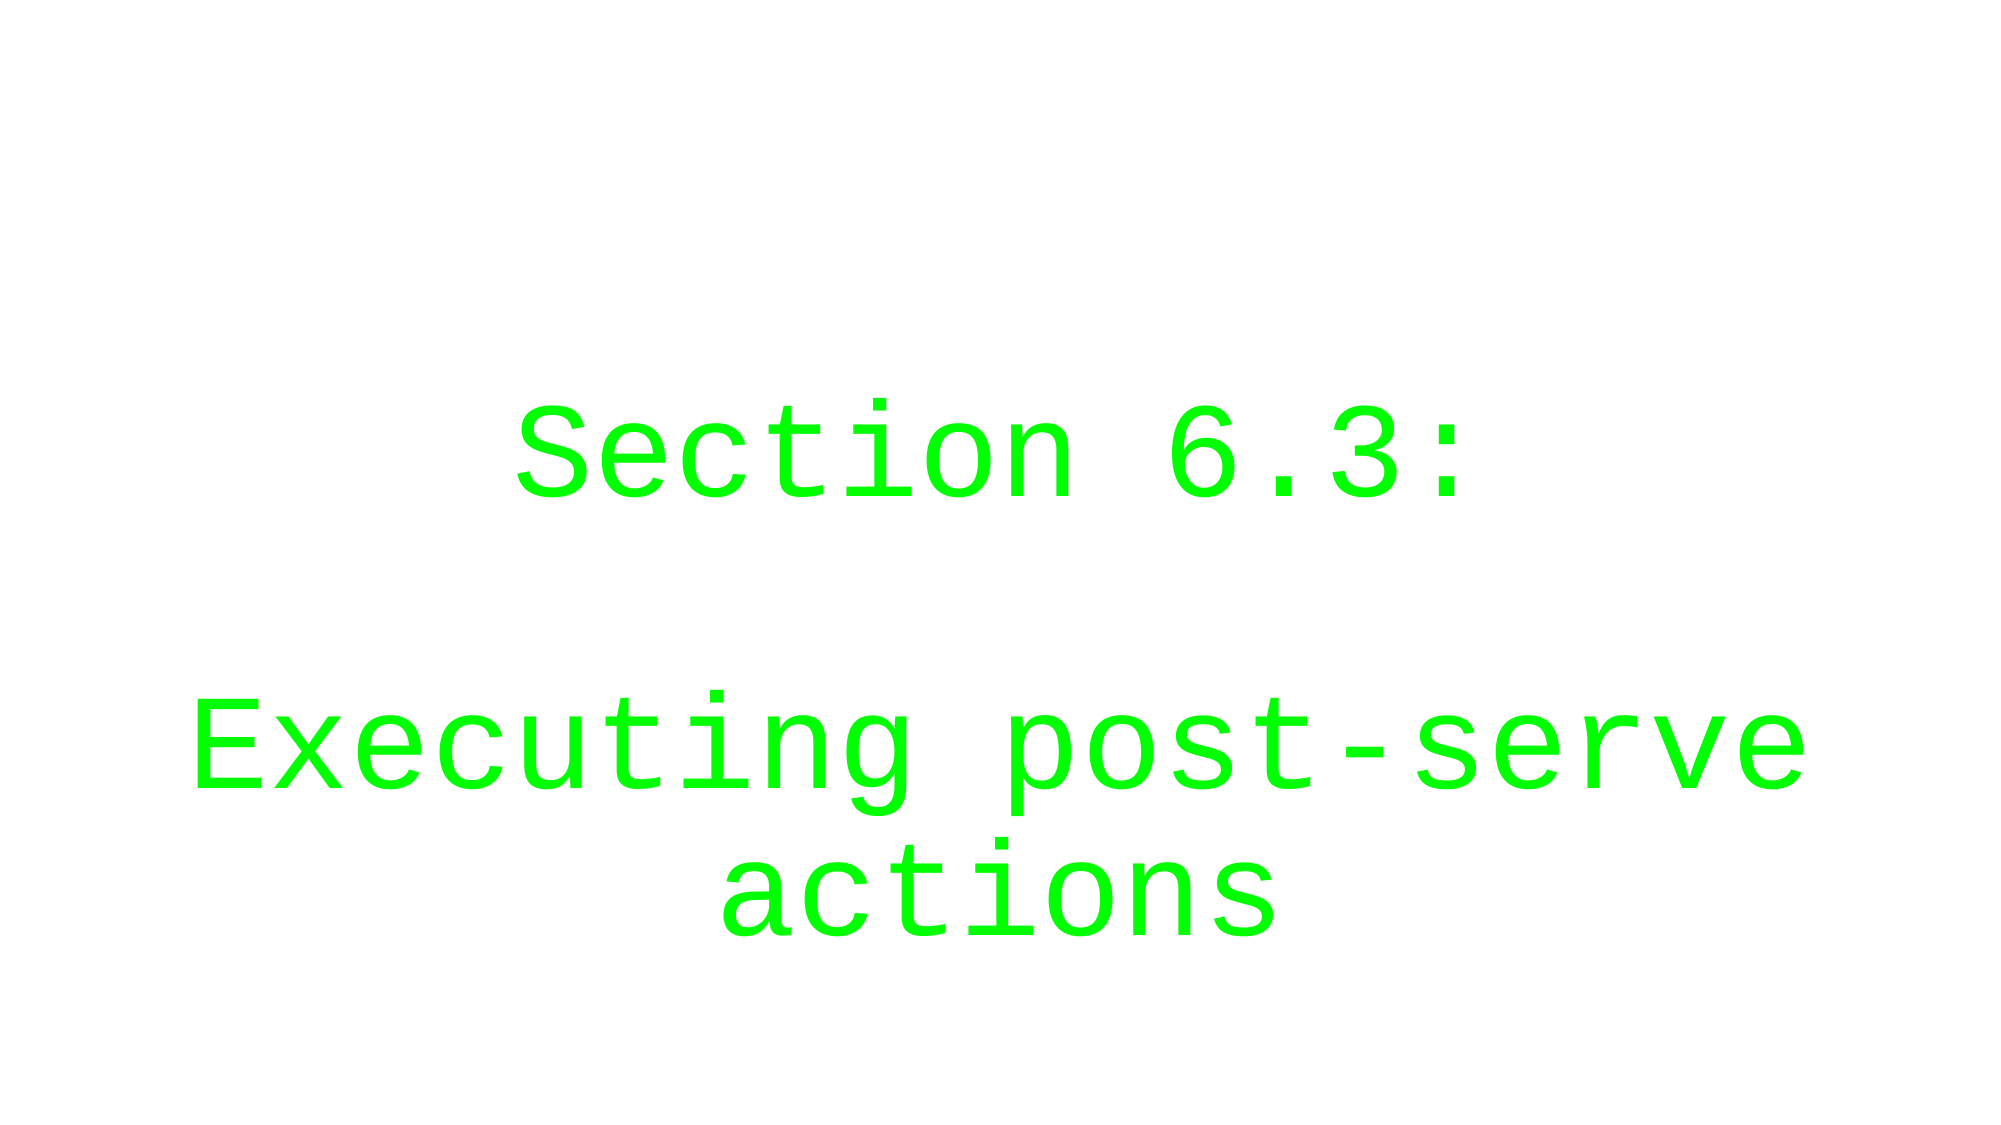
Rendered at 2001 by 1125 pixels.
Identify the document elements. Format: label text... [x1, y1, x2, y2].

title Section 6.3: Executing post-serve actions [0, 371, 2000, 761]
